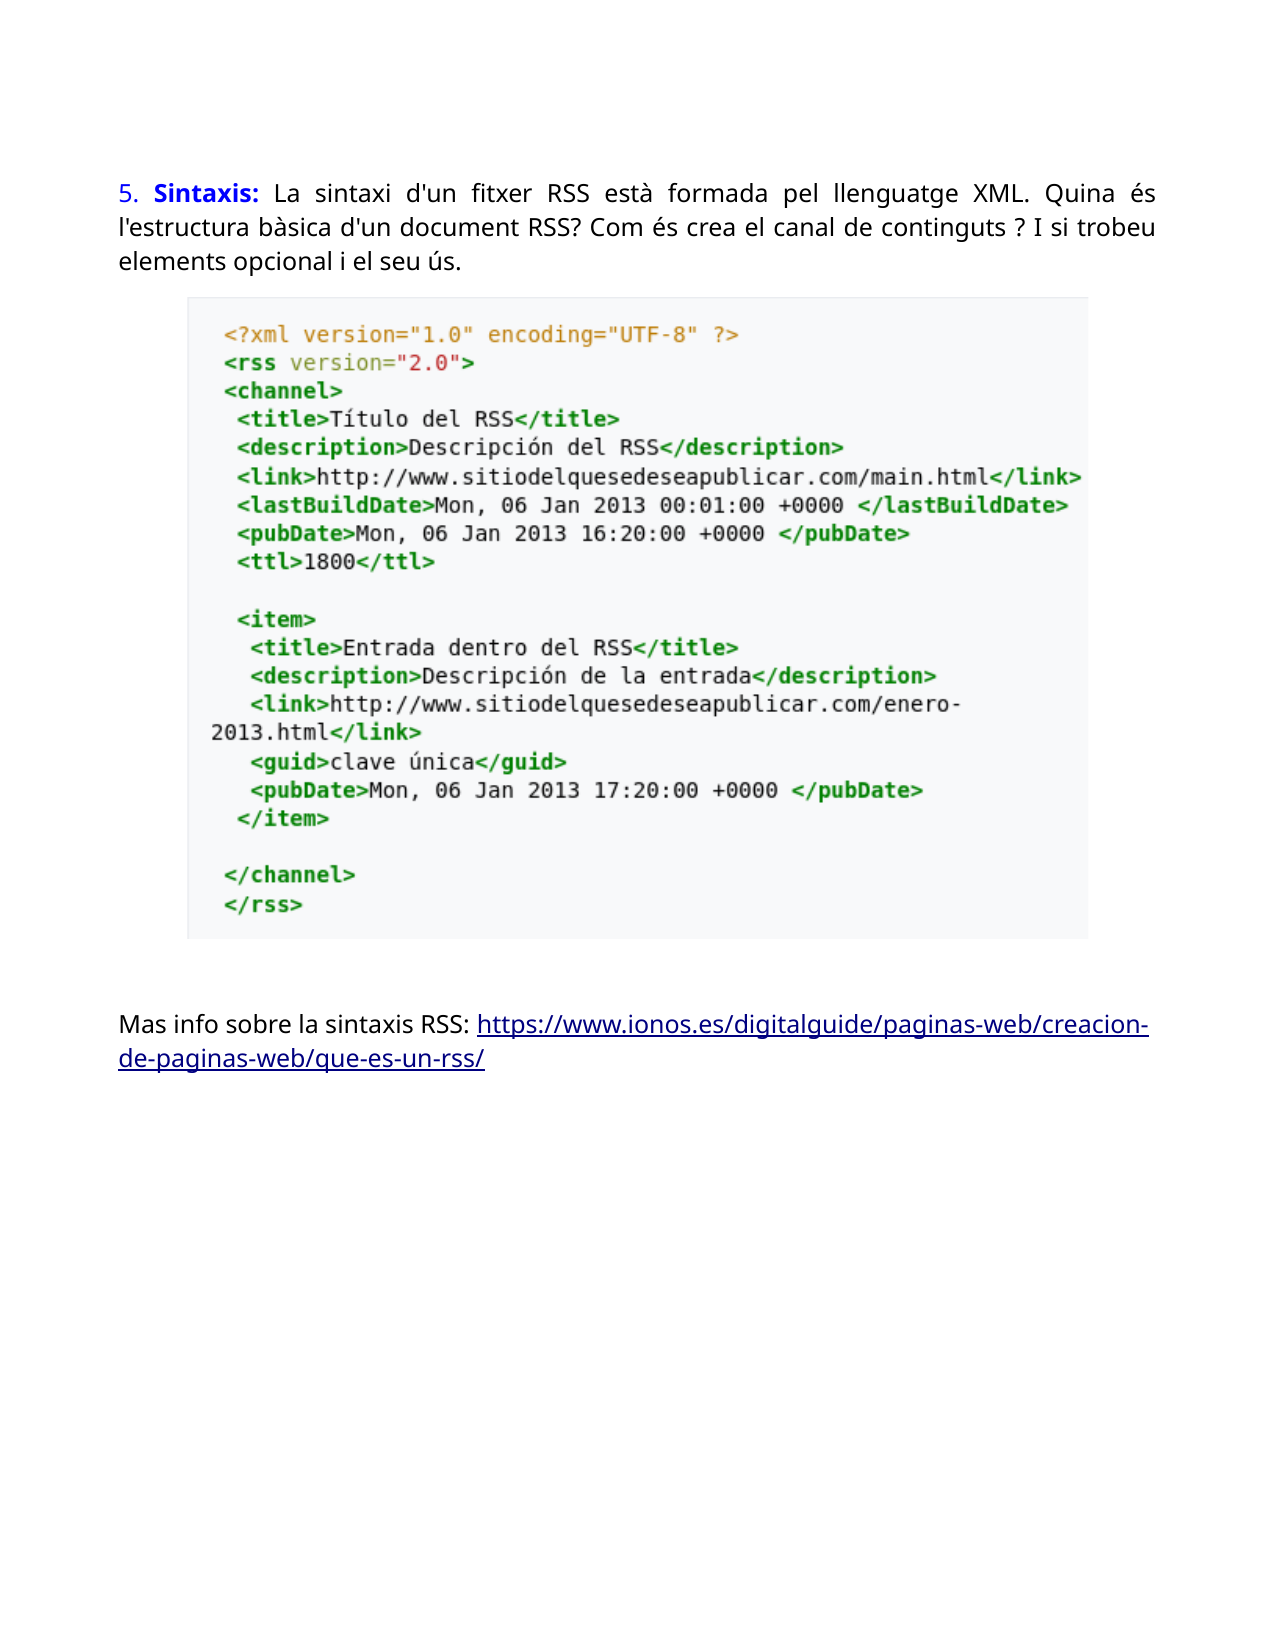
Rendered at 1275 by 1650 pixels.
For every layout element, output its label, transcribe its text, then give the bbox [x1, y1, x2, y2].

picture [186, 297, 1089, 939]
text Mas info sobre la sintaxis RSS: https://www.ionos.es/digitalguide/paginas-web/creacion-de-paginas-web/que-es-un-rss/ [118, 1006, 1157, 1074]
text 5. Sintaxis: La sintaxi d'un fitxer RSS està formada pel llenguatge XML. Quina és l'estructura bàsica d'un document RSS? Com és crea el canal de continguts ? I si trobeu elements opcional i el seu ús. [118, 176, 1157, 278]
